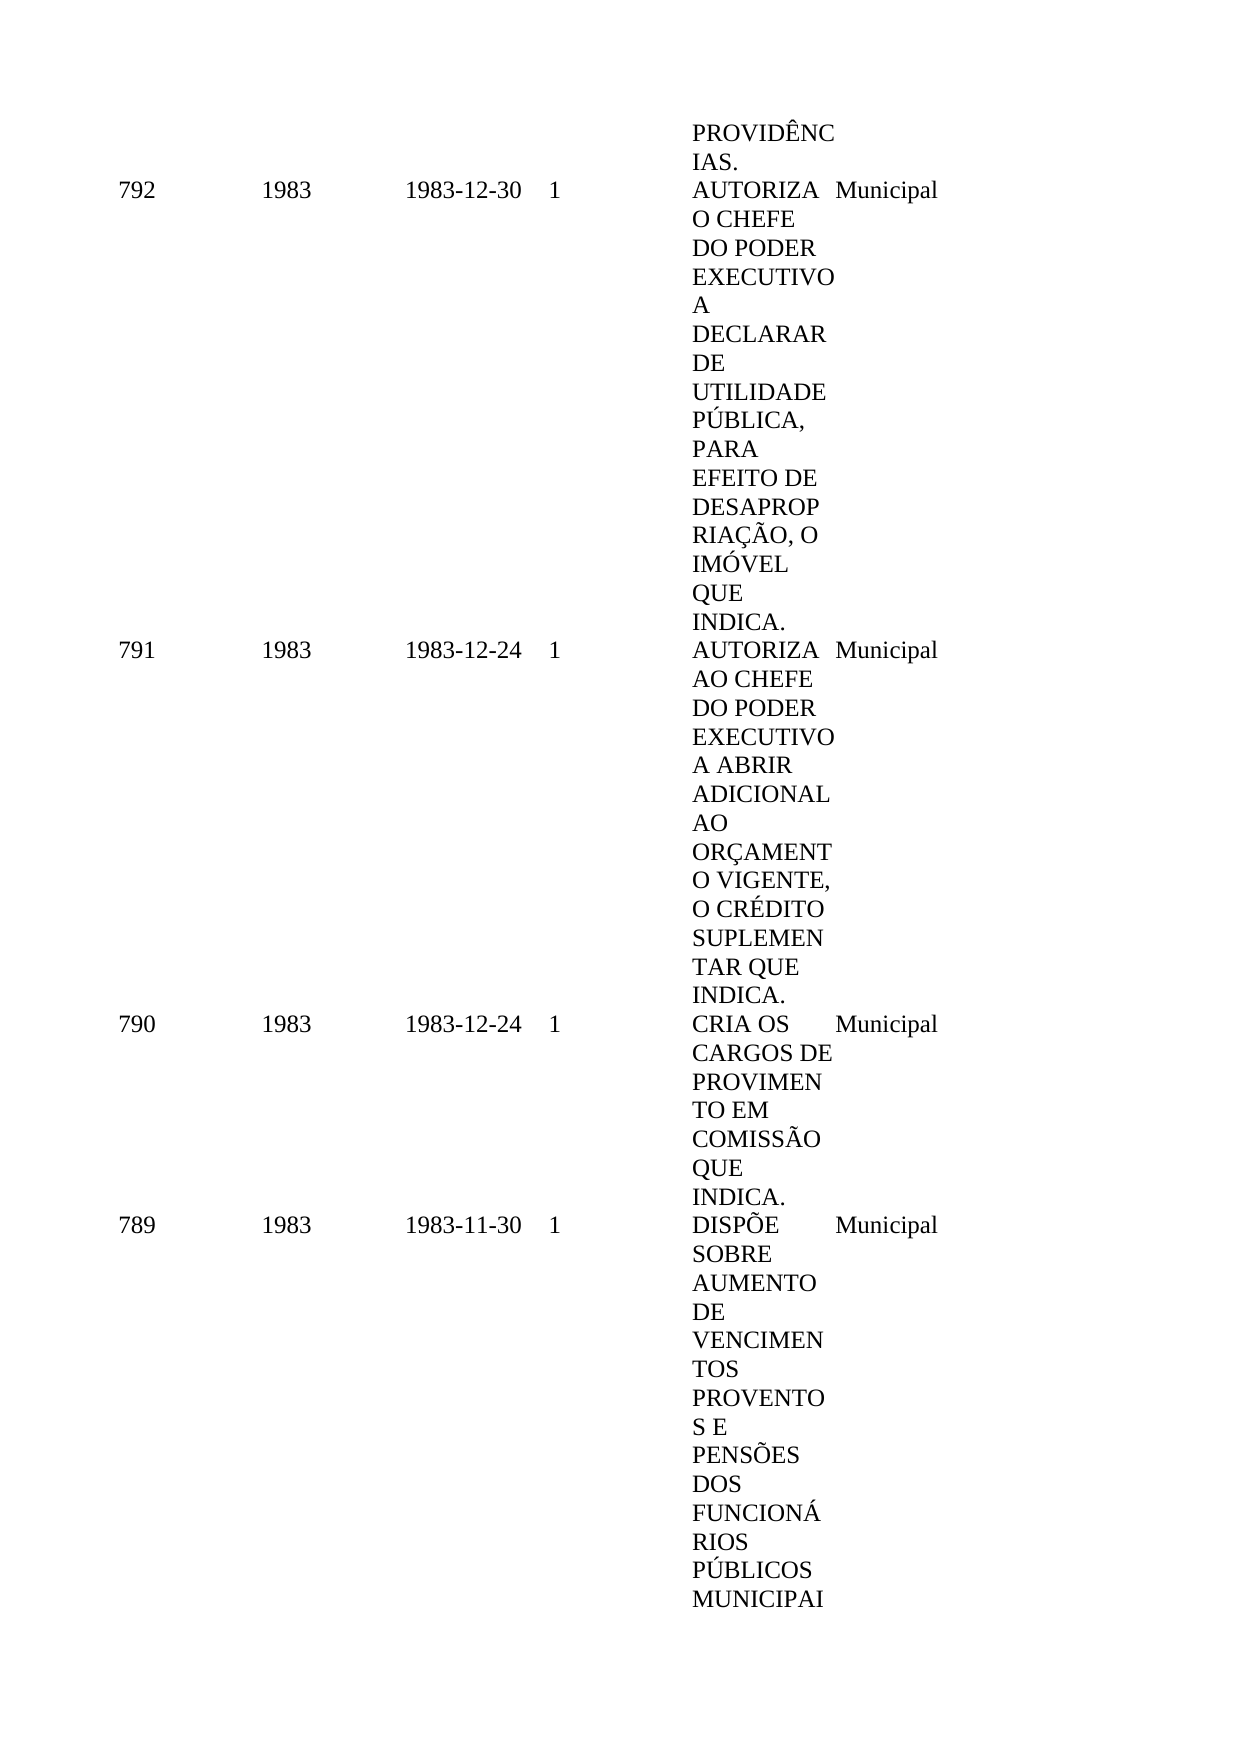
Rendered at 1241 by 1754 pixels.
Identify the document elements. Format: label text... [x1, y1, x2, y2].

table_cell 1983 [261, 176, 405, 636]
table_cell 1983-12-24 [405, 636, 548, 1009]
table_cell 1 [548, 636, 692, 1009]
table_cell 1983 [261, 1009, 405, 1211]
table_cell 791 [118, 636, 261, 1009]
table_cell 1983 [261, 636, 405, 1009]
table_cell Municipal [835, 1211, 979, 1613]
table_cell [979, 118, 1122, 176]
table_cell [548, 118, 692, 176]
table_cell [979, 1009, 1122, 1211]
table_cell 1983-12-30 [405, 176, 548, 636]
table_cell [979, 1211, 1122, 1613]
table_cell Municipal [835, 636, 979, 1009]
table_cell 1983-12-24 [405, 1009, 548, 1211]
table_cell 1983-11-30 [405, 1211, 548, 1613]
table_cell Municipal [835, 176, 979, 636]
table_cell [979, 176, 1122, 636]
table_cell [979, 636, 1122, 1009]
table_cell AUTORIZA O CHEFE DO PODER EXECUTIVO A DECLARAR DE UTILIDADE PÚBLICA, PARA EFEITO DE DESAPROPRIAÇÃO, O IMÓVEL QUE INDICA. [692, 176, 835, 636]
table_cell 790 [118, 1009, 261, 1211]
table_cell [118, 118, 261, 176]
table_cell CRIA OS CARGOS DE PROVIMENTO EM COMISSÃO QUE INDICA. [692, 1009, 835, 1211]
table_cell 1 [548, 176, 692, 636]
table_cell DISPÕE SOBRE AUMENTO DE VENCIMENTOS PROVENTOS E PENSÕES DOS FUNCIONÁRIOS PÚBLICOS MUNICIPAI [692, 1211, 835, 1613]
table_cell [405, 118, 548, 176]
table_cell 789 [118, 1211, 261, 1613]
table_cell AUTORIZA AO CHEFE DO PODER EXECUTIVO A ABRIR ADICIONAL AO ORÇAMENTO VIGENTE, O CRÉDITO SUPLEMENTAR QUE INDICA. [692, 636, 835, 1009]
table_cell Municipal [835, 1009, 979, 1211]
table_cell 1983 [261, 1211, 405, 1613]
table_cell 1 [548, 1009, 692, 1211]
table_cell [261, 118, 405, 176]
table_cell [835, 118, 979, 176]
table_cell PROVIDÊNCIAS. [692, 118, 835, 176]
table_cell 792 [118, 176, 261, 636]
table_cell 1 [548, 1211, 692, 1613]
